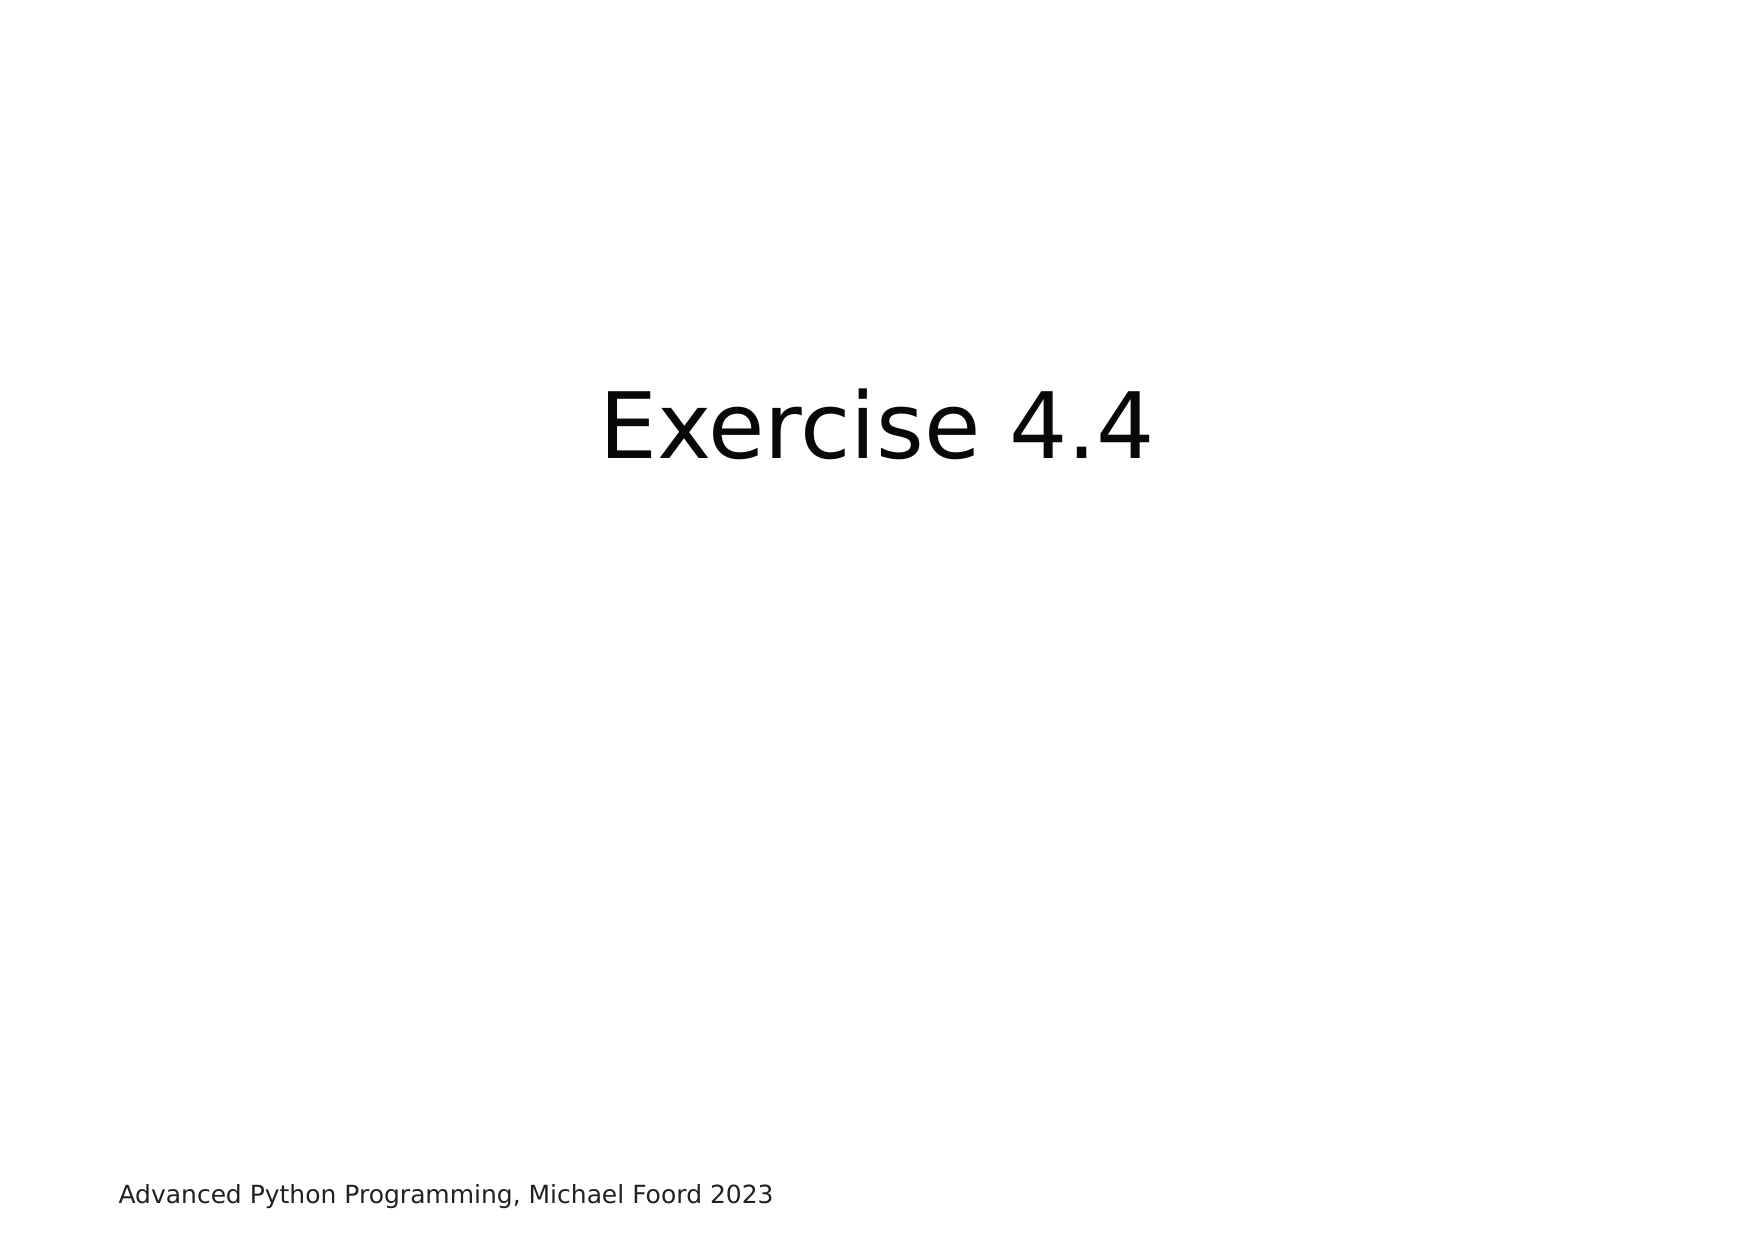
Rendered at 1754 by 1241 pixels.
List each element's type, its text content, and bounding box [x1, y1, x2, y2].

text Exercise 4.4 [118, 373, 1636, 480]
